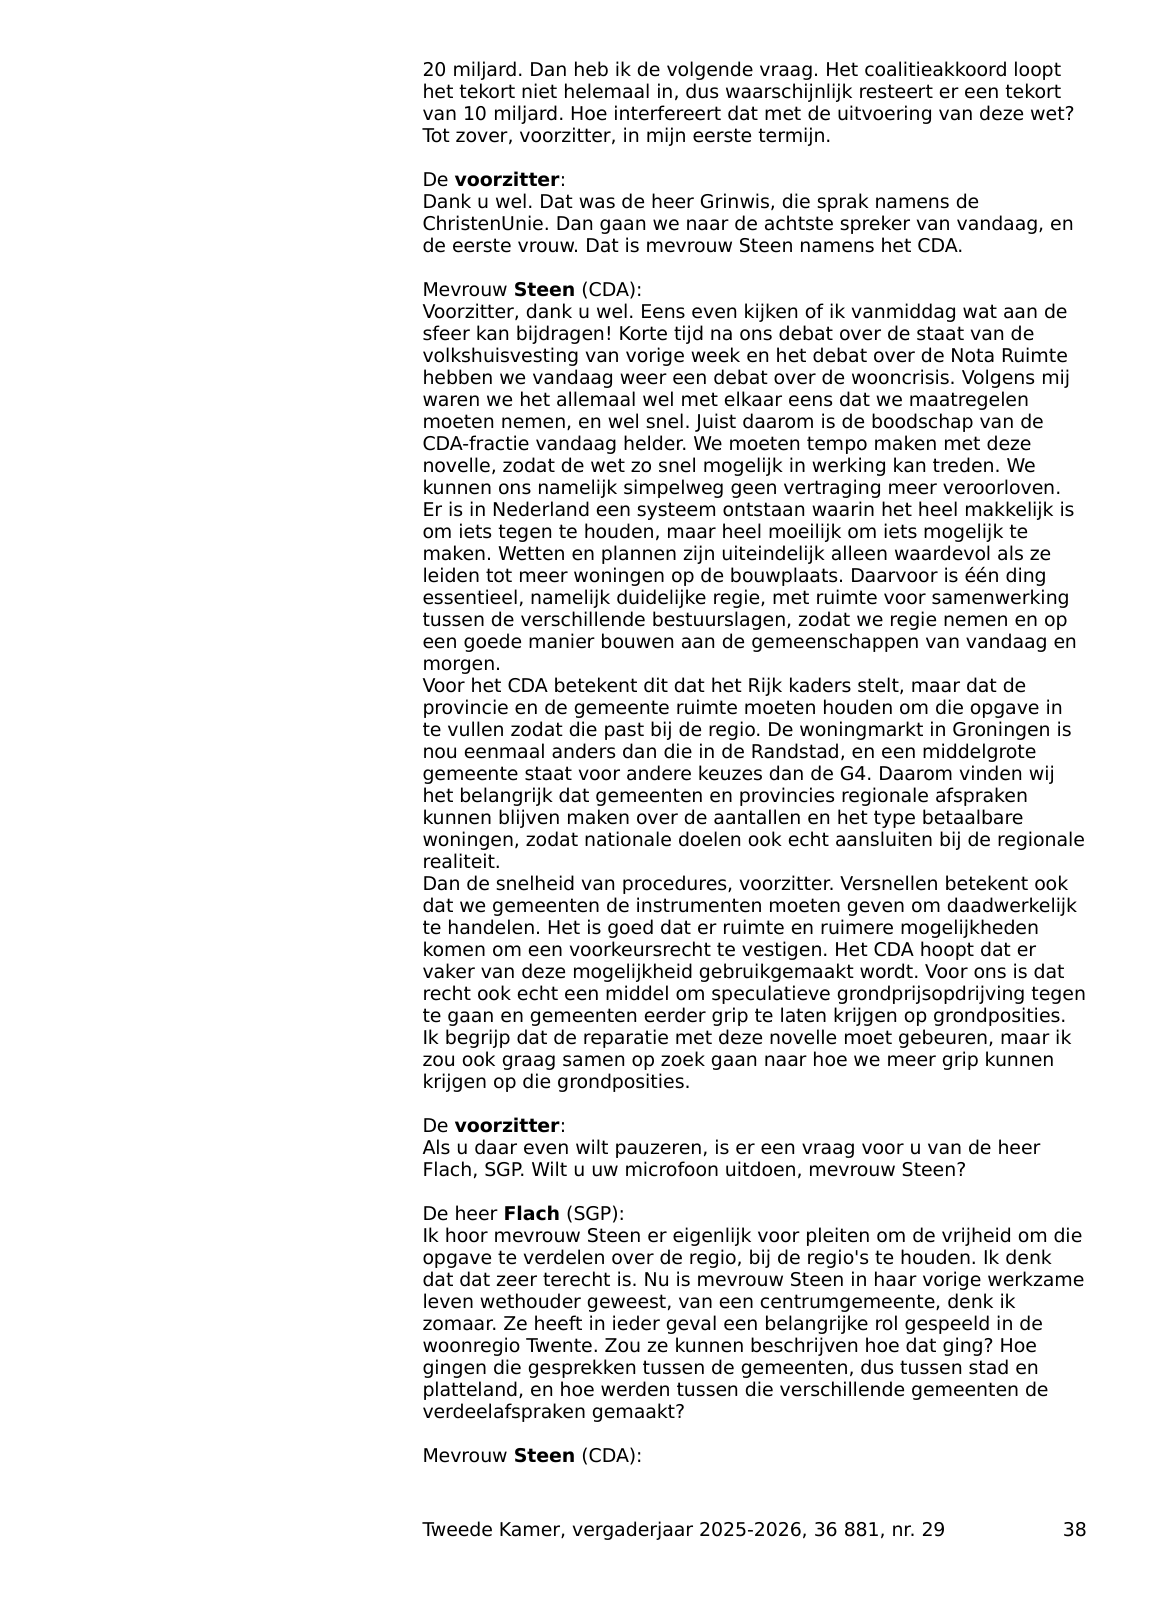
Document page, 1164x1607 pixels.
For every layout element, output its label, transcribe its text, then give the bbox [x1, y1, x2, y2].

text De voorzitter: [422, 1115, 1087, 1137]
text Mevrouw Steen (CDA): [422, 1445, 1087, 1467]
text Voorzitter, dank u wel. Eens even kijken of ik vanmiddag wat aan de sfeer kan bijdragen! Korte tijd na ons debat over de staat van de volkshuisvesting van vorige week en het debat over de Nota Ruimte hebben we vandaag weer een debat over de wooncrisis. Volgens mij waren we het allemaal wel met elkaar eens dat we maatregelen moeten nemen, en wel snel. Juist daarom is de boodschap van de CDA-fractie vandaag helder. We moeten tempo maken met deze novelle, zodat de wet zo snel mogelijk in werking kan treden. We kunnen ons namelijk simpelweg geen vertraging meer veroorloven. Er is in Nederland een systeem ontstaan waarin het heel makkelijk is om iets tegen te houden, maar heel moeilijk om iets mogelijk te maken. Wetten en plannen zijn uiteindelijk alleen waardevol als ze leiden tot meer woningen op de bouwplaats. Daarvoor is één ding essentieel, namelijk duidelijke regie, met ruimte voor samenwerking tussen de verschillende bestuurslagen, zodat we regie nemen en op een goede manier bouwen aan de gemeenschappen van vandaag en morgen. [422, 301, 1087, 675]
text Dan de snelheid van procedures, voorzitter. Versnellen betekent ook dat we gemeenten de instrumenten moeten geven om daadwerkelijk te handelen. Het is goed dat er ruimte en ruimere mogelijkheden komen om een voorkeursrecht te vestigen. Het CDA hoopt dat er vaker van deze mogelijkheid gebruikgemaakt wordt. Voor ons is dat recht ook echt een middel om speculatieve grondprijsopdrijving tegen te gaan en gemeenten eerder grip te laten krijgen op grondposities. Ik begrijp dat de reparatie met deze novelle moet gebeuren, maar ik zou ook graag samen op zoek gaan naar hoe we meer grip kunnen krijgen op die grondposities. [422, 873, 1087, 1092]
text Tot zover, voorzitter, in mijn eerste termijn. [422, 125, 1087, 147]
text Dank u wel. Dat was de heer Grinwis, die sprak namens de ChristenUnie. Dan gaan we naar de achtste spreker van vandaag, en de eerste vrouw. Dat is mevrouw Steen namens het CDA. [422, 191, 1087, 257]
text Voor het CDA betekent dit dat het Rijk kaders stelt, maar dat de provincie en de gemeente ruimte moeten houden om die opgave in te vullen zodat die past bij de regio. De woningmarkt in Groningen is nou eenmaal anders dan die in de Randstad, en een middelgrote gemeente staat voor andere keuzes dan de G4. Daarom vinden wij het belangrijk dat gemeenten en provincies regionale afspraken kunnen blijven maken over de aantallen en het type betaalbare woningen, zodat nationale doelen ook echt aansluiten bij de regionale realiteit. [422, 675, 1087, 873]
text Ik hoor mevrouw Steen er eigenlijk voor pleiten om de vrijheid om die opgave te verdelen over de regio, bij de regio's te houden. Ik denk dat dat zeer terecht is. Nu is mevrouw Steen in haar vorige werkzame leven wethouder geweest, van een centrumgemeente, denk ik zomaar. Ze heeft in ieder geval een belangrijke rol gespeeld in de woonregio Twente. Zou ze kunnen beschrijven hoe dat ging? Hoe gingen die gesprekken tussen de gemeenten, dus tussen stad en platteland, en hoe werden tussen die verschillende gemeenten de verdeelafspraken gemaakt? [422, 1225, 1087, 1423]
text 20 miljard. Dan heb ik de volgende vraag. Het coalitieakkoord loopt het tekort niet helemaal in, dus waarschijnlijk resteert er een tekort van 10 miljard. Hoe interfereert dat met de uitvoering van deze wet? [422, 59, 1087, 125]
text Mevrouw Steen (CDA): [422, 279, 1087, 301]
text Als u daar even wilt pauzeren, is er een vraag voor u van de heer Flach, SGP. Wilt u uw microfoon uitdoen, mevrouw Steen? [422, 1137, 1087, 1181]
text De voorzitter: [422, 169, 1087, 191]
text De heer Flach (SGP): [422, 1203, 1087, 1225]
